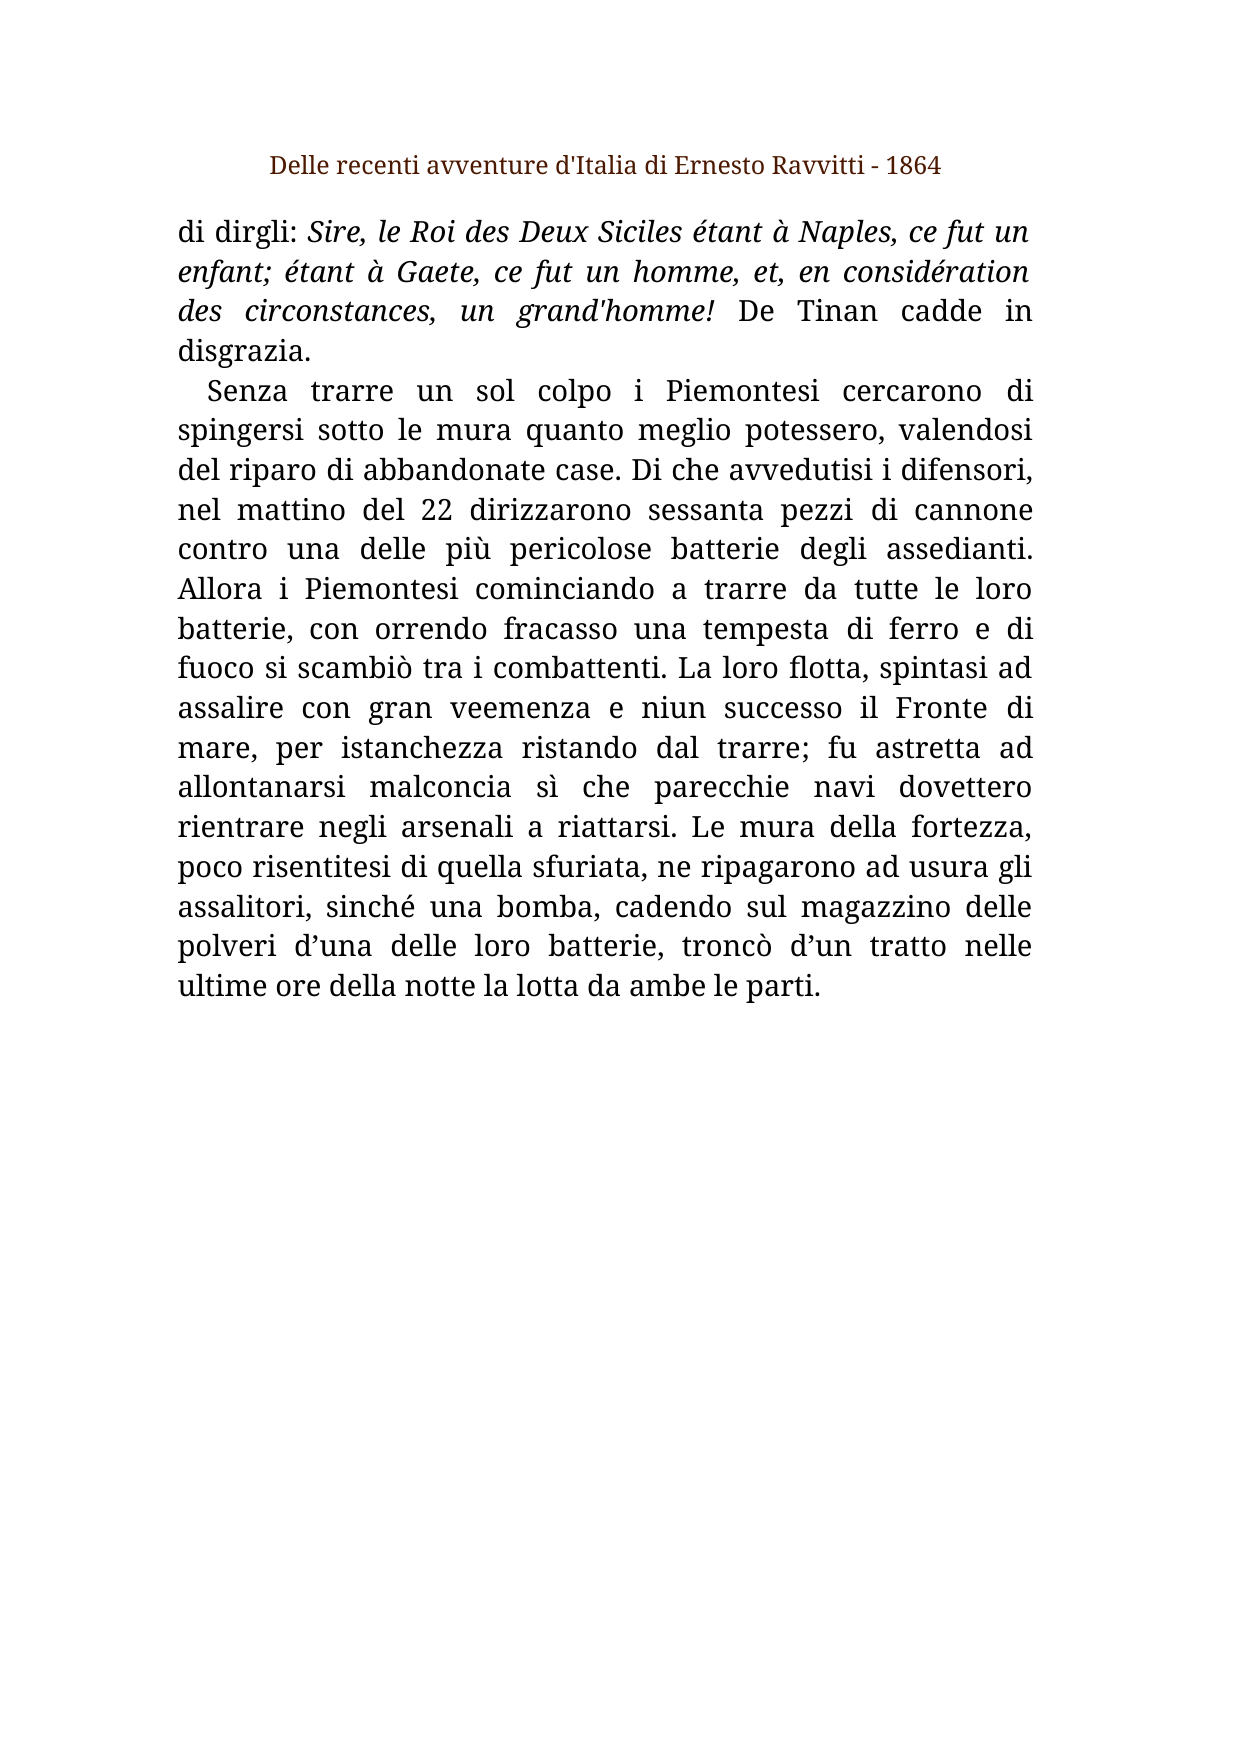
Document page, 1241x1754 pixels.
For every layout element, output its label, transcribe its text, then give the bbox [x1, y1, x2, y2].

text di dirgli: Sire, le Roi des Deux Siciles étant à Naples, ce fut un enfant; étant à Gaete, ce fut un homme, et, en considération des circonstances, un grand'homme! De Tinan cadde in disgrazia. [177, 211, 1033, 370]
text Senza trarre un sol colpo i Piemontesi cercarono di spingersi sotto le mura quanto meglio potessero, valendosi del riparo di abbandonate case. Di che avvedutisi i difensori, nel mattino del 22 dirizzarono sessanta pezzi di cannone contro una delle più pericolose batterie degli assedianti. Allora i Piemontesi cominciando a trarre da tutte le loro batterie, con orrendo fracasso una tempesta di ferro e di fuoco si scambiò tra i combattenti. La loro flotta, spintasi ad assalire con gran veemenza e niun successo il Fronte di mare, per istanchezza ristando dal trarre; fu astretta ad allontanarsi malconcia sì che parecchie navi dovettero rientrare negli arsenali a riattarsi. Le mura della fortezza, poco risentitesi di quella sfuriata, ne ripagarono ad usura gli assalitori, sinché una bomba, cadendo sul magazzino delle polveri d’una delle loro batterie, troncò d’un tratto nelle ultime ore della notte la lotta da ambe le parti. [177, 370, 1033, 1005]
